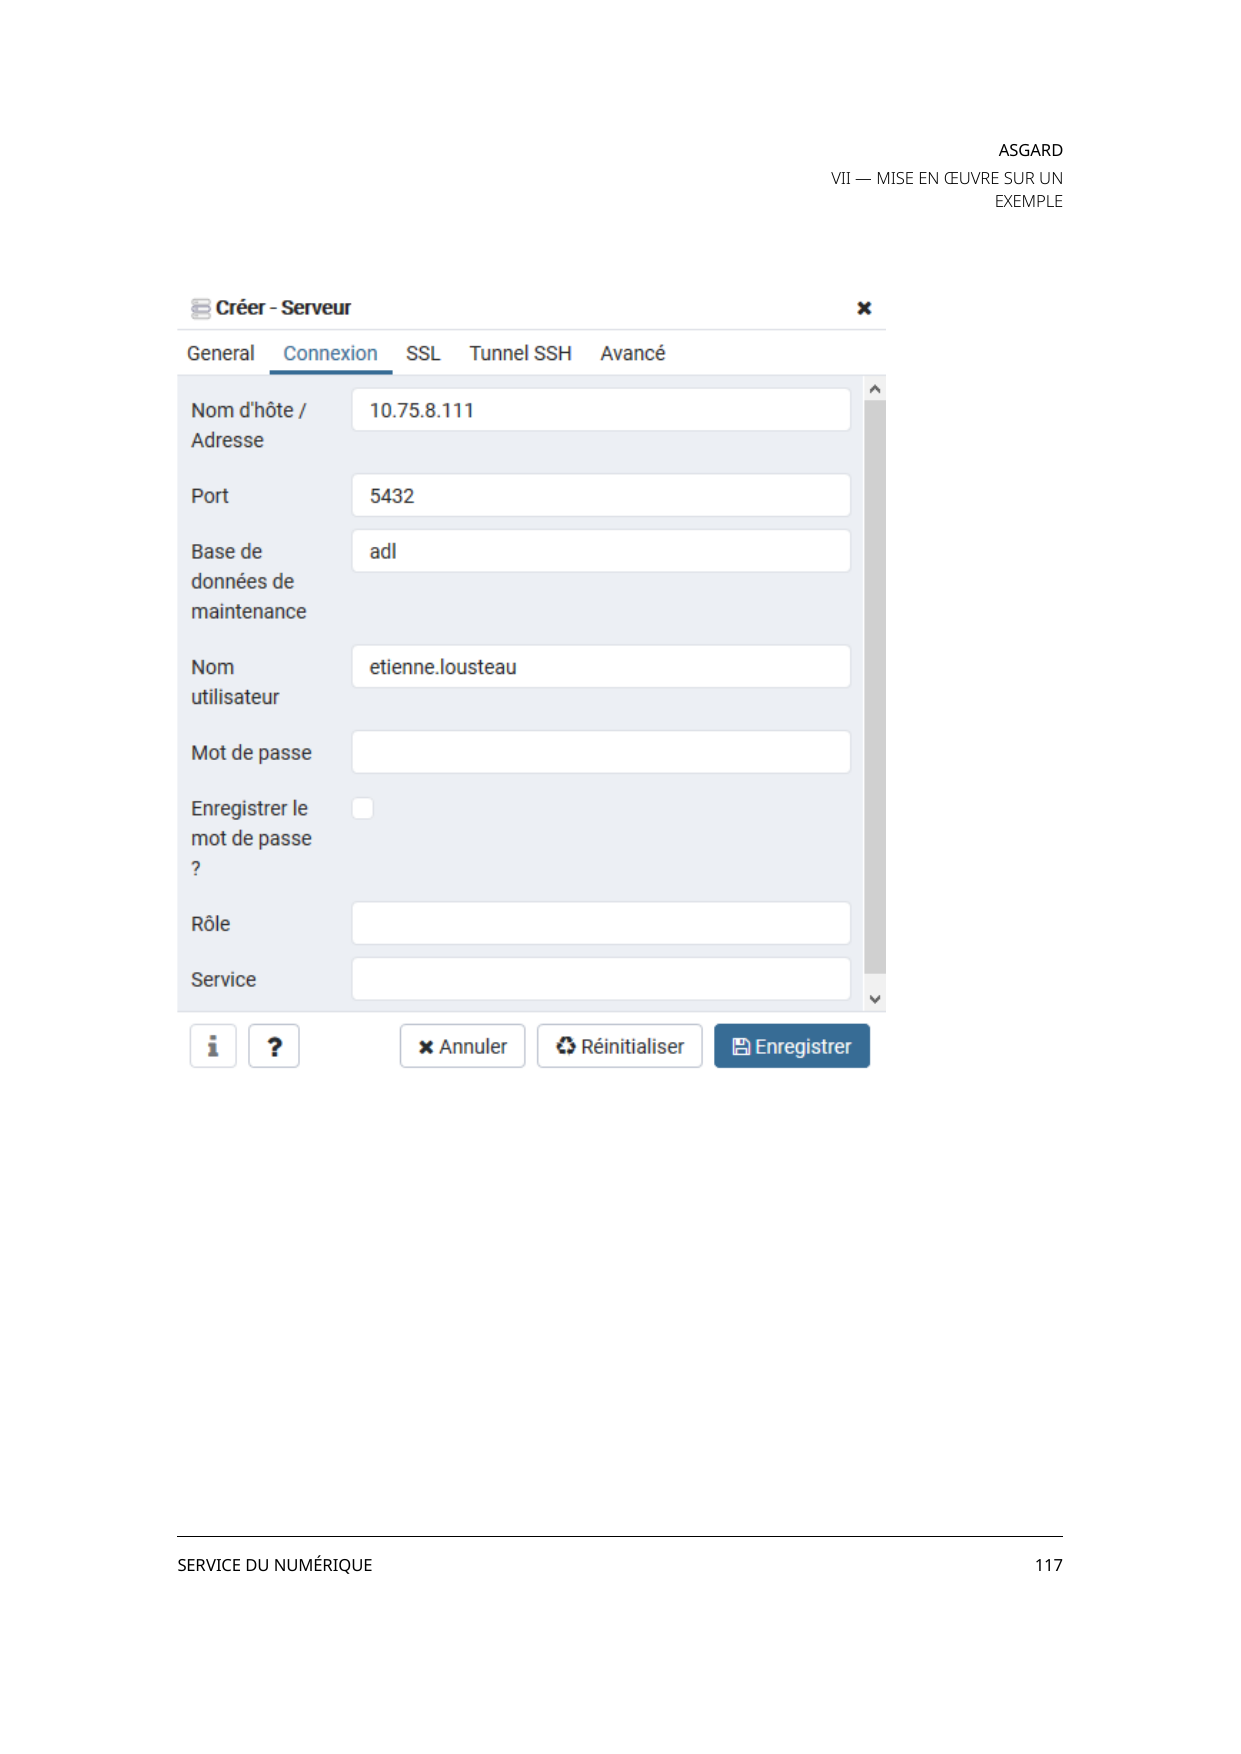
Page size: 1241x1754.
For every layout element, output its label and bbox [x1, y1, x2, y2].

picture [177, 292, 886, 1071]
